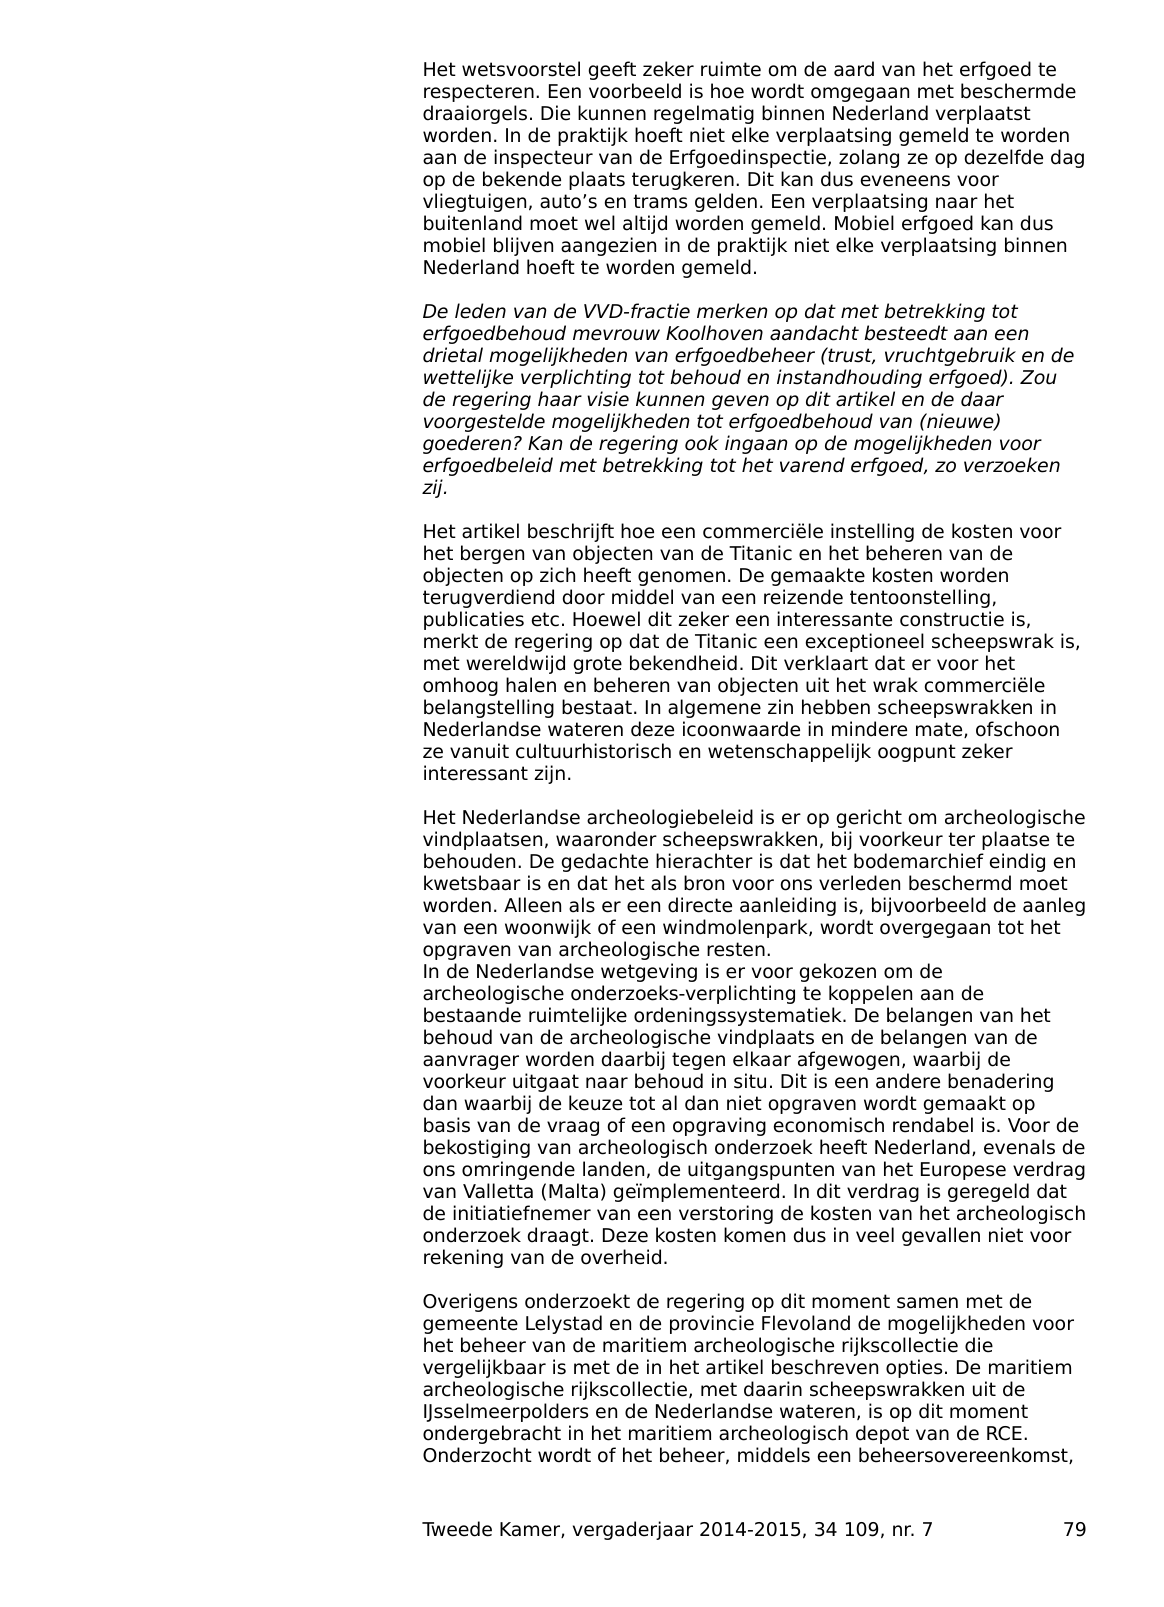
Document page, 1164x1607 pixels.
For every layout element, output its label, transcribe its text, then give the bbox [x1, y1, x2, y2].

text Het artikel beschrijft hoe een commerciële instelling de kosten voor het bergen van objecten van de Titanic en het beheren van de objecten op zich heeft genomen. De gemaakte kosten worden terugverdiend door middel van een reizende tentoonstelling, publicaties etc. Hoewel dit zeker een interessante constructie is, merkt de regering op dat de Titanic een exceptioneel scheepswrak is, met wereldwijd grote bekendheid. Dit verklaart dat er voor het omhoog halen en beheren van objecten uit het wrak commerciële belangstelling bestaat. In algemene zin hebben scheepswrakken in Nederlandse wateren deze icoonwaarde in mindere mate, ofschoon ze vanuit cultuurhistorisch en wetenschappelijk oogpunt zeker interessant zijn. [422, 521, 1087, 785]
text Het Nederlandse archeologiebeleid is er op gericht om archeologische vindplaatsen, waaronder scheepswrakken, bij voorkeur ter plaatse te behouden. De gedachte hierachter is dat het bodemarchief eindig en kwetsbaar is en dat het als bron voor ons verleden beschermd moet worden. Alleen als er een directe aanleiding is, bijvoorbeeld de aanleg van een woonwijk of een windmolenpark, wordt overgegaan tot het opgraven van archeologische resten. [422, 807, 1087, 961]
text De leden van de VVD-fractie merken op dat met betrekking tot erfgoedbehoud mevrouw Koolhoven aandacht besteedt aan een drietal mogelijkheden van erfgoedbeheer (trust, vruchtgebruik en de wettelijke verplichting tot behoud en instandhouding erfgoed). Zou de regering haar visie kunnen geven op dit artikel en de daar voorgestelde mogelijkheden tot erfgoedbehoud van (nieuwe) goederen? Kan de regering ook ingaan op de mogelijkheden voor erfgoedbeleid met betrekking tot het varend erfgoed, zo verzoeken zij. [422, 301, 1087, 499]
text In de Nederlandse wetgeving is er voor gekozen om de archeologische onderzoeks-verplichting te koppelen aan de bestaande ruimtelijke ordeningssystematiek. De belangen van het behoud van de archeologische vindplaats en de belangen van de aanvrager worden daarbij tegen elkaar afgewogen, waarbij de voorkeur uitgaat naar behoud in situ. Dit is een andere benadering dan waarbij de keuze tot al dan niet opgraven wordt gemaakt op basis van de vraag of een opgraving economisch rendabel is. Voor de bekostiging van archeologisch onderzoek heeft Nederland, evenals de ons omringende landen, de uitgangspunten van het Europese verdrag van Valletta (Malta) geïmplementeerd. In dit verdrag is geregeld dat de initiatiefnemer van een verstoring de kosten van het archeologisch onderzoek draagt. Deze kosten komen dus in veel gevallen niet voor rekening van de overheid. [422, 961, 1087, 1268]
text Het wetsvoorstel geeft zeker ruimte om de aard van het erfgoed te respecteren. Een voorbeeld is hoe wordt omgegaan met beschermde draaiorgels. Die kunnen regelmatig binnen Nederland verplaatst worden. In de praktijk hoeft niet elke verplaatsing gemeld te worden aan de inspecteur van de Erfgoedinspectie, zolang ze op dezelfde dag op de bekende plaats terugkeren. Dit kan dus eveneens voor vliegtuigen, auto’s en trams gelden. Een verplaatsing naar het buitenland moet wel altijd worden gemeld. Mobiel erfgoed kan dus mobiel blijven aangezien in de praktijk niet elke verplaatsing binnen Nederland hoeft te worden gemeld. [422, 59, 1087, 279]
text Overigens onderzoekt de regering op dit moment samen met de gemeente Lelystad en de provincie Flevoland de mogelijkheden voor het beheer van de maritiem archeologische rijkscollectie die vergelijkbaar is met de in het artikel beschreven opties. De maritiem archeologische rijkscollectie, met daarin scheepswrakken uit de IJsselmeerpolders en de Nederlandse wateren, is op dit moment ondergebracht in het maritiem archeologisch depot van de RCE. Onderzocht wordt of het beheer, middels een beheersovereenkomst, [422, 1291, 1087, 1467]
